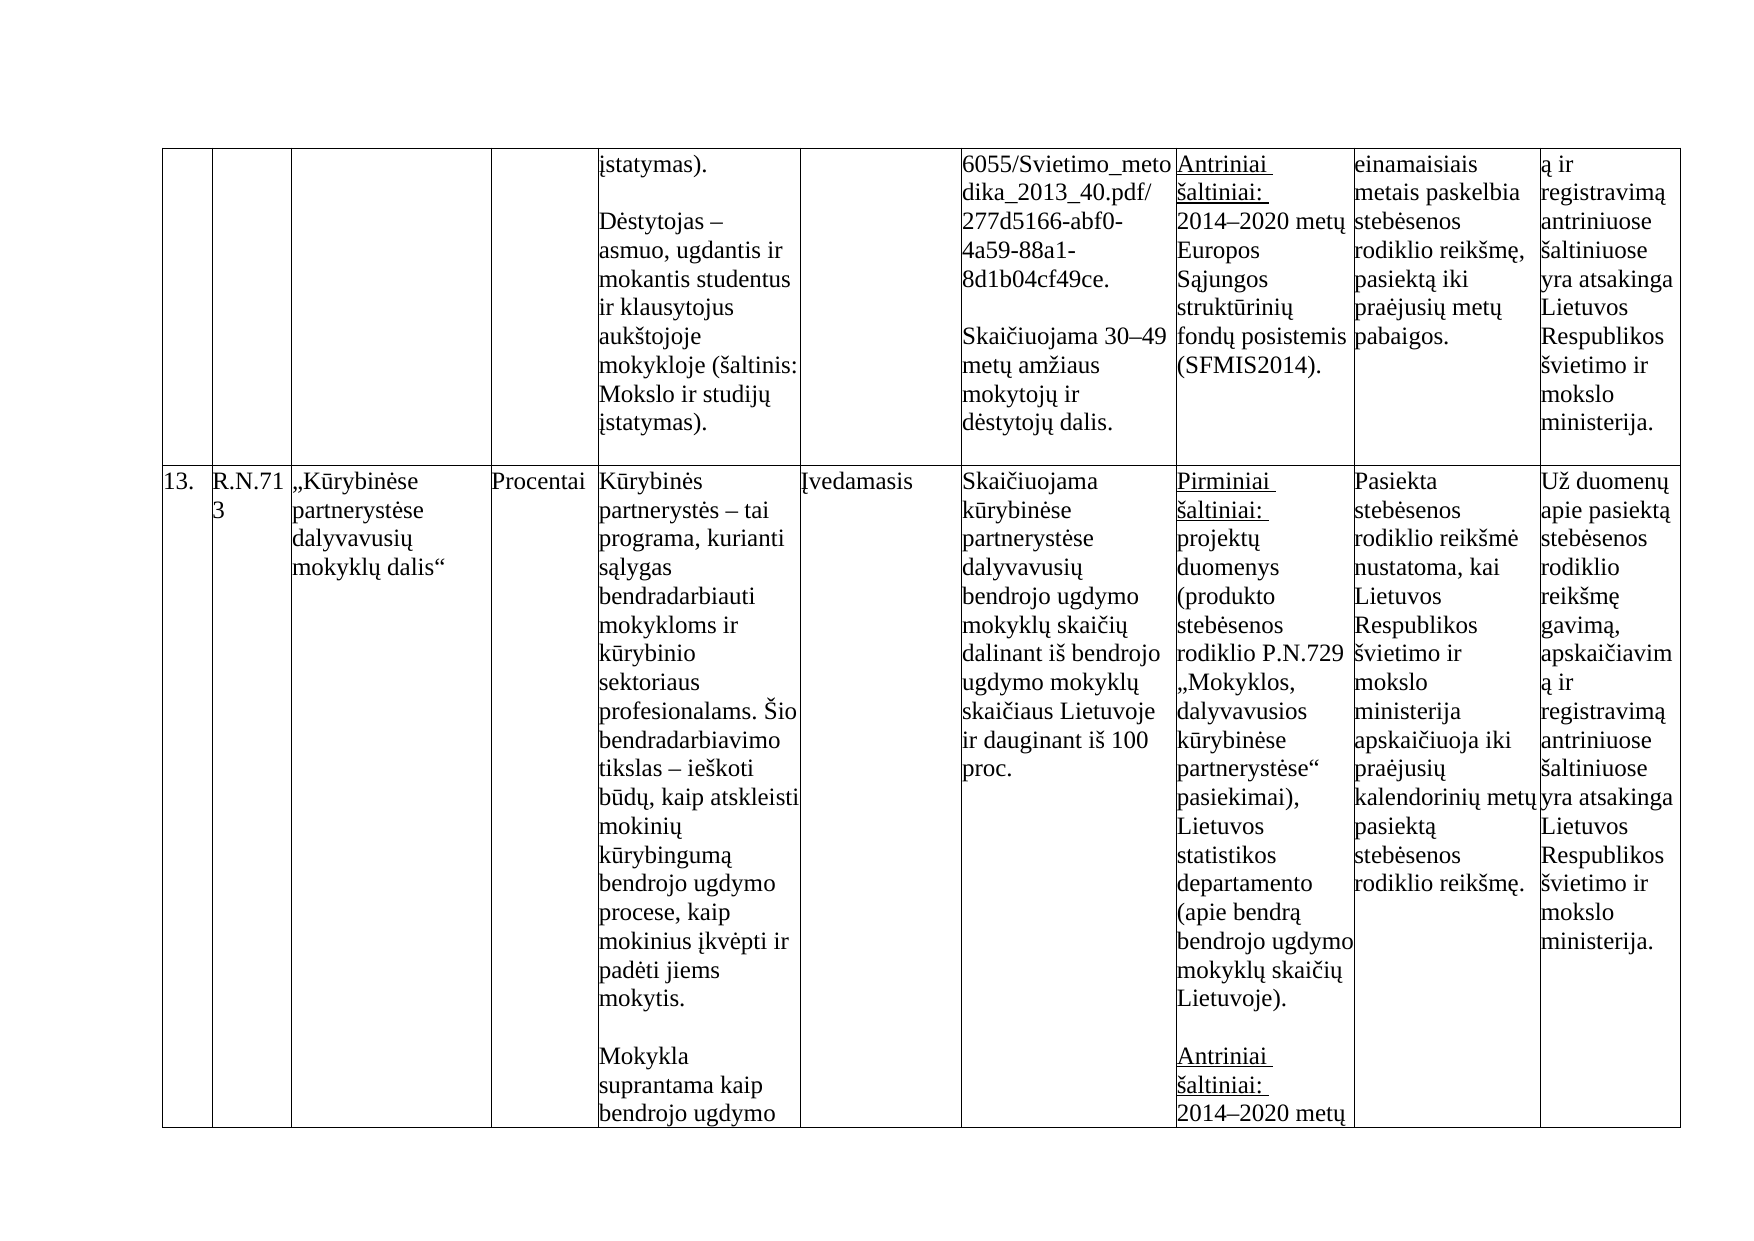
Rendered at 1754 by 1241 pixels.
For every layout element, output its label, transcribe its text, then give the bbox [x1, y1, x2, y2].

table_cell ą ir registravimą antriniuose šaltiniuose yra atsakinga Lietuvos Respublikos švietimo ir mokslo ministerija. [1541, 149, 1680, 465]
table_cell [292, 149, 491, 465]
table_cell 6055/Svietimo_metodika_2013_40.pdf/277d5166-abf0-4a59-88a1-8d1b04cf49ce. Skaičiuojama 30–49 metų amžiaus mokytojų ir dėstytojų dalis. [962, 149, 1176, 465]
table_cell 13. [163, 466, 212, 1127]
table_cell „Kūrybinėse partnerystėse dalyvavusių mokyklų dalis“ [292, 466, 491, 1127]
table_cell Už duomenų apie pasiektą stebėsenos rodiklio reikšmę gavimą, apskaičiavimą ir registravimą antriniuose šaltiniuose yra atsakinga Lietuvos Respublikos švietimo ir mokslo ministerija. [1541, 466, 1680, 1127]
table_cell [163, 149, 212, 465]
table_cell einamaisiais metais paskelbia stebėsenos rodiklio reikšmę, pasiektą iki praėjusių metų pabaigos. [1355, 149, 1540, 465]
table_cell Skaičiuojama kūrybinėse partnerystėse dalyvavusių bendrojo ugdymo mokyklų skaičių dalinant iš bendrojo ugdymo mokyklų skaičiaus Lietuvoje ir dauginant iš 100 proc. [962, 466, 1176, 1127]
table_cell Pirminiai šaltiniai: projektų duomenys (produkto stebėsenos rodiklio P.N.729 „Mokyklos, dalyvavusios kūrybinėse partnerystėse“ pasiekimai), Lietuvos statistikos departamento (apie bendrą bendrojo ugdymo mokyklų skaičių Lietuvoje). Antriniai šaltiniai: 2014–2020 metų [1177, 466, 1354, 1127]
table_cell Pasiekta stebėsenos rodiklio reikšmė nustatoma, kai Lietuvos Respublikos švietimo ir mokslo ministerija apskaičiuoja iki praėjusių kalendorinių metų pasiektą stebėsenos rodiklio reikšmę. [1355, 466, 1540, 1127]
table_cell Įvedamasis [801, 466, 961, 1127]
table_cell [492, 149, 598, 465]
table_cell Kūrybinės partnerystės – tai programa, kurianti sąlygas bendradarbiauti mokykloms ir kūrybinio sektoriaus profesionalams. Šio bendradarbiavimo tikslas – ieškoti būdų, kaip atskleisti mokinių kūrybingumą bendrojo ugdymo procese, kaip mokinius įkvėpti ir padėti jiems mokytis. Mokykla suprantama kaip bendrojo ugdymo [599, 466, 800, 1127]
table_cell R.N.713 [213, 466, 291, 1127]
table_cell [213, 149, 291, 465]
table_cell Antriniai šaltiniai: 2014–2020 metų Europos Sąjungos struktūrinių fondų posistemis (SFMIS2014). [1177, 149, 1354, 465]
table_cell Procentai [492, 466, 598, 1127]
table_cell [801, 149, 961, 465]
table_cell įstatymas). Dėstytojas – asmuo, ugdantis ir mokantis studentus ir klausytojus aukštojoje mokykloje (šaltinis: Mokslo ir studijų įstatymas). [599, 149, 800, 465]
